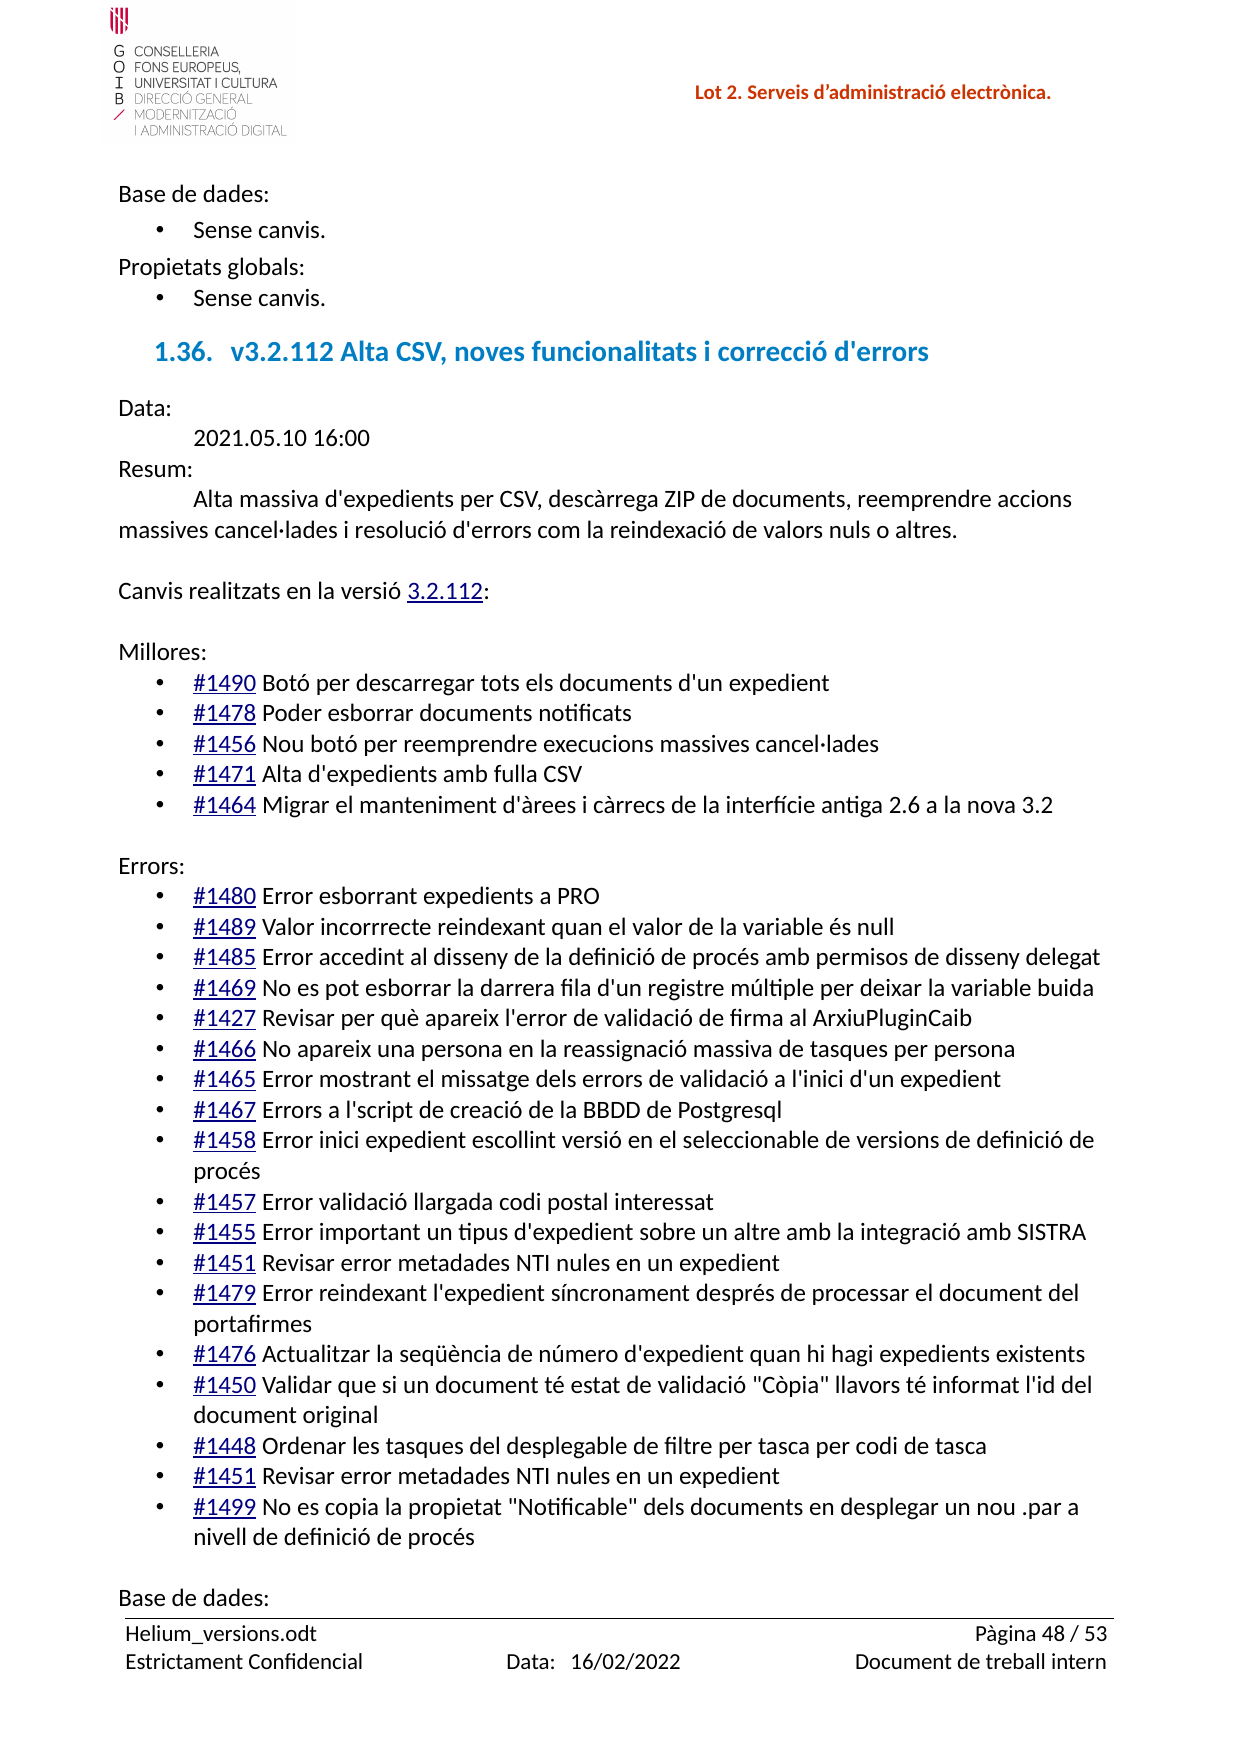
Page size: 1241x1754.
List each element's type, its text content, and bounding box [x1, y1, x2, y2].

list #1480 Error esborrant expedients a PRO [156, 880, 1122, 911]
list #1499 No es copia la propietat "Notificable" dels documents en desplegar un nou .par a nivell de definició de procés [156, 1491, 1122, 1552]
text Data: [118, 392, 1122, 423]
list #1469 No es pot esborrar la darrera fila d'un registre múltiple per deixar la variable buida [156, 972, 1122, 1002]
list #1490 Botó per descarregar tots els documents d'un expedient [156, 667, 1122, 697]
list #1427 Revisar per què apareix l'error de validació de firma al ArxiuPluginCaib [156, 1002, 1122, 1033]
text 2021.05.10 16:00 [118, 423, 1122, 453]
list #1485 Error accedint al disseny de la definició de procés amb permisos de disseny delegat [156, 941, 1122, 972]
text Alta massiva d'expedients per CSV, descàrrega ZIP de documents, reemprendre accions massives cancel·lades i resolució d'errors com la reindexació de valors nuls o altres. [118, 484, 1122, 545]
text Resum: [118, 453, 1122, 484]
text Propietats globals: [118, 251, 1122, 282]
list #1451 Revisar error metadades NTI nules en un expedient [156, 1247, 1122, 1277]
list #1479 Error reindexant l'expedient síncronament després de processar el document del portafirmes [156, 1277, 1122, 1338]
list #1464 Migrar el manteniment d'àrees i càrrecs de la interfície antiga 2.6 a la nova 3.2 [156, 789, 1122, 819]
text Base de dades: [118, 1582, 1122, 1613]
list #1489 Valor incorrrecte reindexant quan el valor de la variable és null [156, 911, 1122, 941]
text Errors: [118, 850, 1122, 880]
list #1455 Error important un tipus d'expedient sobre un altre amb la integració amb SISTRA [156, 1216, 1122, 1247]
list #1478 Poder esborrar documents notificats [156, 697, 1122, 728]
list Sense canvis. [156, 215, 1122, 245]
list #1448 Ordenar les tasques del desplegable de filtre per tasca per codi de tasca [156, 1430, 1122, 1460]
list #1466 No apareix una persona en la reassignació massiva de tasques per persona [156, 1033, 1122, 1063]
list Sense canvis. [156, 282, 1122, 312]
picture [100, 0, 297, 144]
list #1450 Validar que si un document té estat de validació "Còpia" llavors té informat l'id del document original [156, 1369, 1122, 1430]
list #1476 Actualitzar la seqüència de número d'expedient quan hi hagi expedients existents [156, 1338, 1122, 1369]
text Canvis realitzats en la versió 3.2.112: [118, 575, 1122, 606]
list #1451 Revisar error metadades NTI nules en un expedient [156, 1460, 1122, 1491]
list #1458 Error inici expedient escollint versió en el seleccionable de versions de definició de procés [156, 1124, 1122, 1186]
list #1457 Error validació llargada codi postal interessat [156, 1186, 1122, 1216]
list #1456 Nou botó per reemprendre execucions massives cancel·lades [156, 728, 1122, 758]
list #1467 Errors a l'script de creació de la BBDD de Postgresql [156, 1094, 1122, 1124]
list #1471 Alta d'expedients amb fulla CSV [156, 758, 1122, 789]
list #1465 Error mostrant el missatge dels errors de validació a l'inici d'un expedient [156, 1063, 1122, 1094]
text Millores: [118, 636, 1122, 667]
subtitle v3.2.112 Alta CSV, noves funcionalitats i correcció d'errors [153, 333, 1122, 368]
text Base de dades: [118, 178, 1122, 209]
